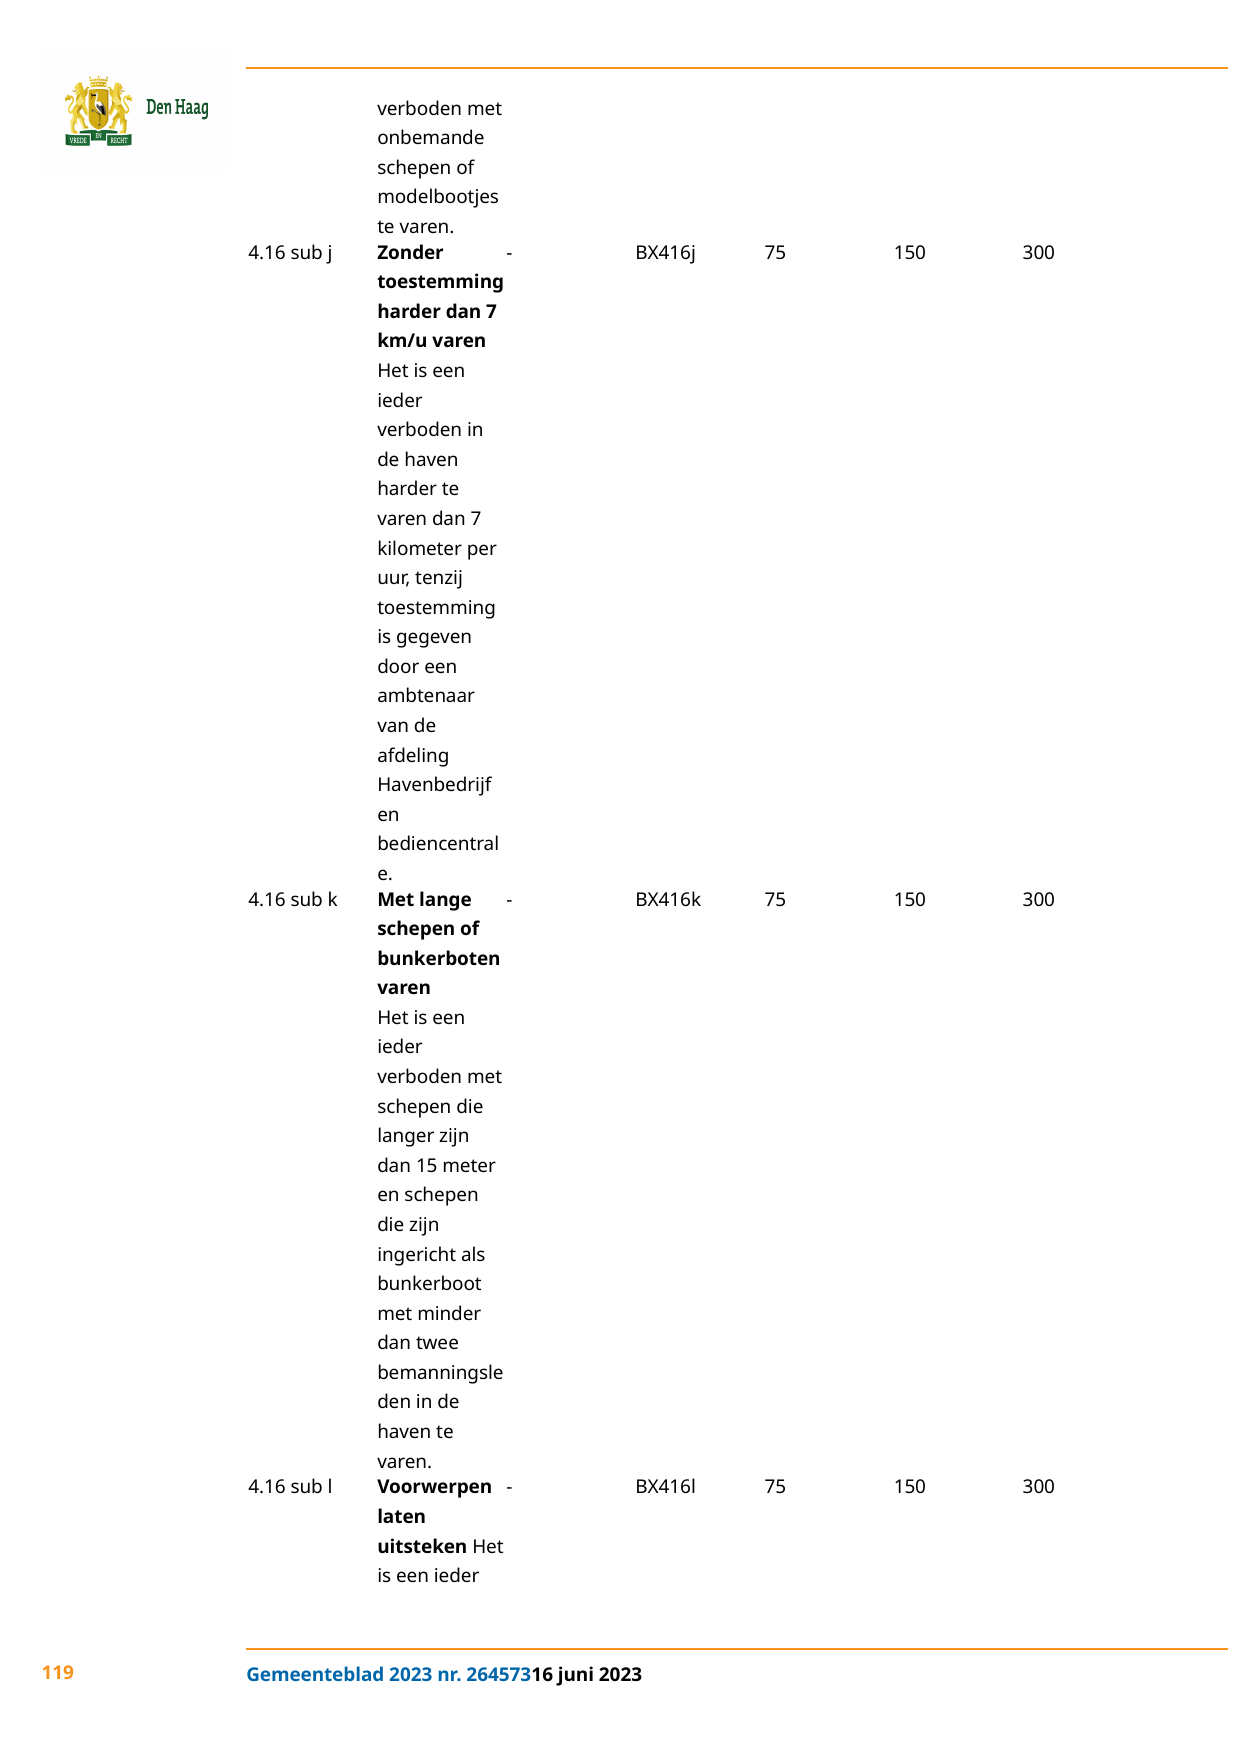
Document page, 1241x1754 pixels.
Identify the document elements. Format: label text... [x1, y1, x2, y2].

table_cell Met lange schepen of bunkerboten varen Het is een ieder verboden met schepen die langer zijn dan 15 meter en schepen die zijn ingericht als bunkerboot met minder dan twee bemanningsleden in de haven te varen. [377, 886, 506, 1474]
table_cell 4.16 sub l [248, 1474, 377, 1588]
table_cell - [506, 95, 635, 239]
table_cell [764, 95, 893, 239]
table_cell [248, 95, 377, 239]
table_cell 300 [1023, 886, 1152, 1474]
table_cell 75 [764, 886, 893, 1474]
table_cell 300 [1023, 1474, 1152, 1588]
table_cell BX416l [635, 1474, 764, 1588]
table_cell 4.16 sub k [248, 886, 377, 1474]
picture [41, 47, 231, 172]
table_cell 300 [1023, 239, 1152, 886]
table_cell 150 [894, 239, 1022, 886]
table_cell - [506, 239, 635, 886]
table_cell [1023, 95, 1152, 239]
table_cell Voorwerpen laten uitsteken Het is een ieder [377, 1474, 506, 1588]
table_cell BX416j [635, 239, 764, 886]
table_cell 75 [764, 1474, 893, 1588]
table_cell - [506, 1474, 635, 1588]
table_cell 150 [894, 886, 1022, 1474]
table_cell 75 [764, 239, 893, 886]
table_cell BX416k [635, 886, 764, 1474]
table_cell 150 [894, 1474, 1022, 1588]
table_cell [894, 95, 1022, 239]
table_cell verboden met onbemande schepen of modelbootjes te varen. [377, 95, 506, 239]
table_cell 4.16 sub j [248, 239, 377, 886]
table_cell Zonder toestemming harder dan 7 km/u varen Het is een ieder verboden in de haven harder te varen dan 7 kilometer per uur, tenzij toestemming is gegeven door een ambtenaar van de afdeling Havenbedrijf en bediencentrale. [377, 239, 506, 886]
table_cell [635, 95, 764, 239]
table_cell - [506, 886, 635, 1474]
